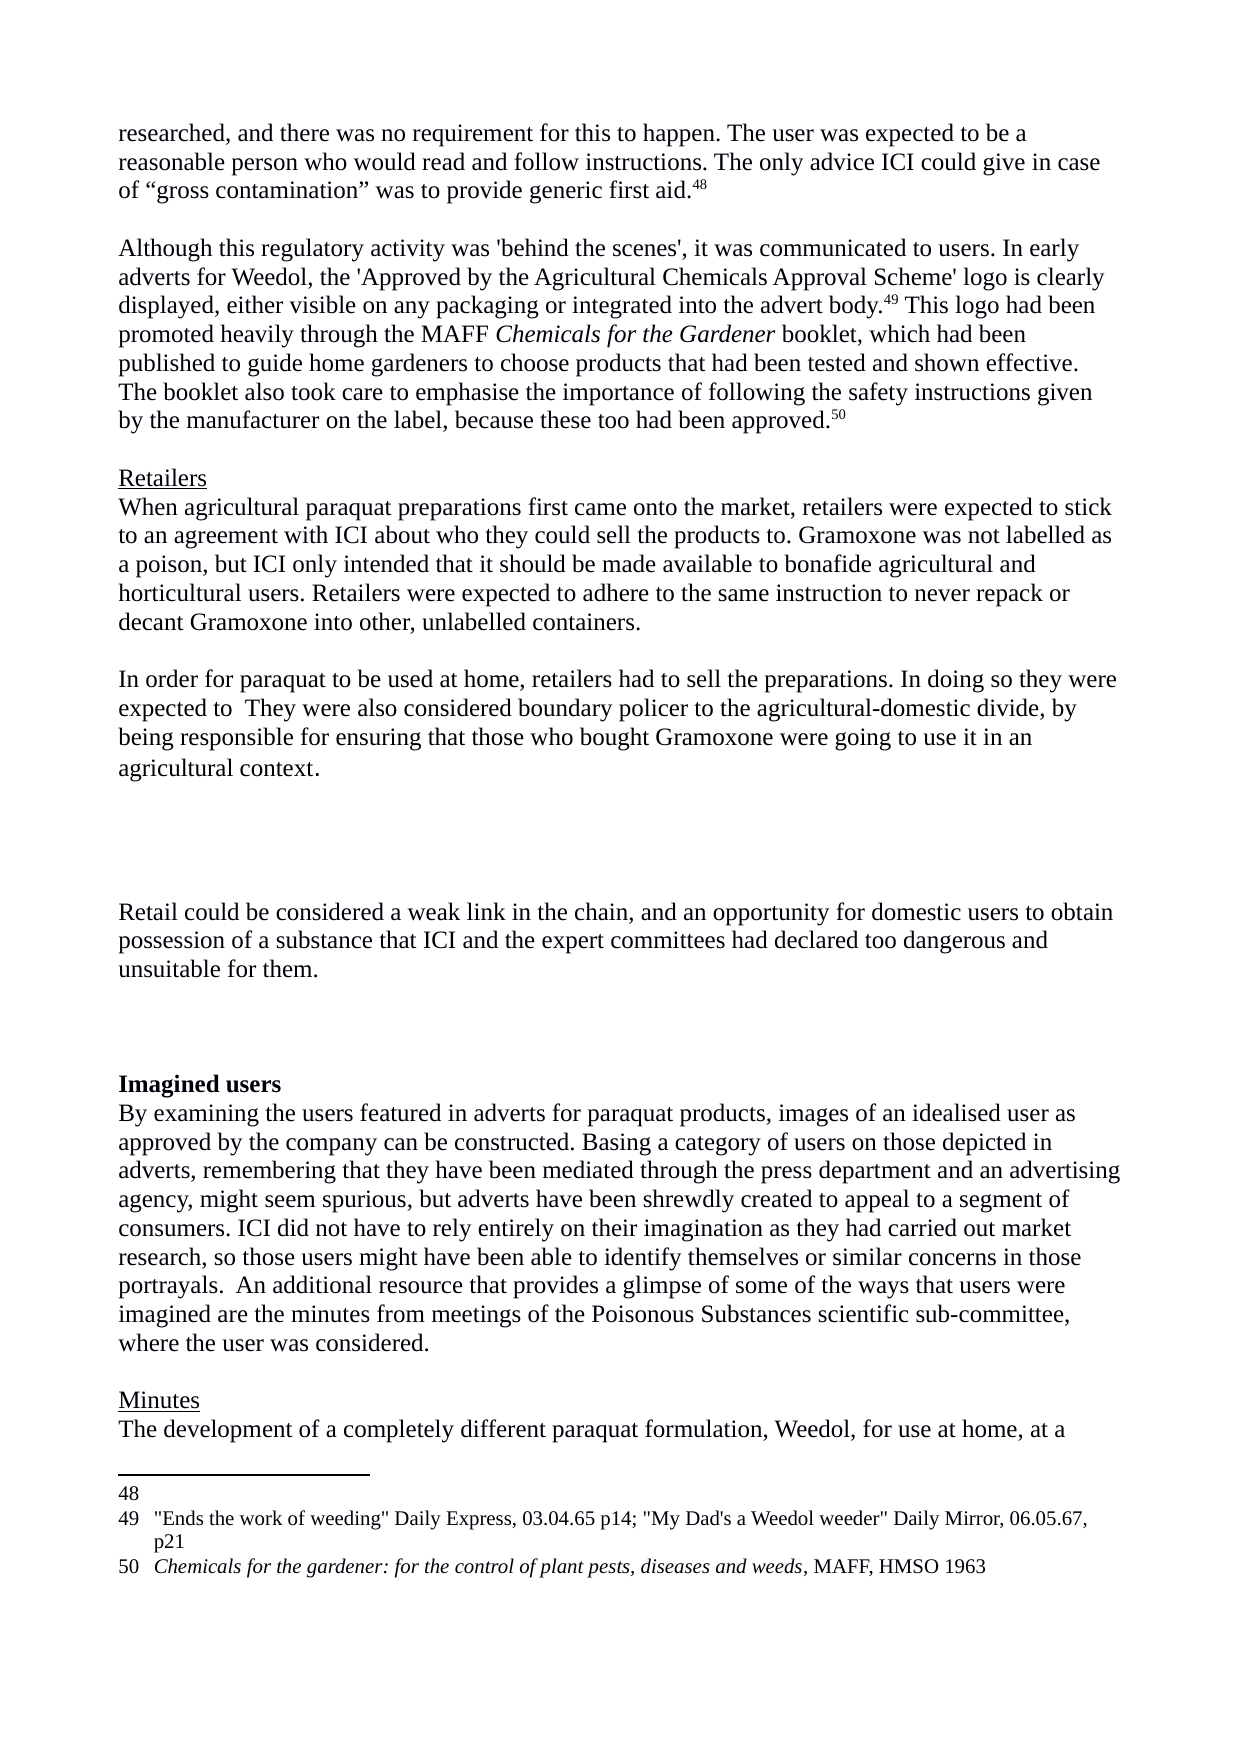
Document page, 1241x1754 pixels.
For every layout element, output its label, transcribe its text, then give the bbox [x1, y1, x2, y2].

text Retail could be considered a weak link in the chain, and an opportunity for domestic users to obtain possession of a substance that ICI and the expert committees had declared too dangerous and unsuitable for them. [118, 897, 1122, 983]
text researched, and there was no requirement for this to happen. The user was expected to be a reasonable person who would read and follow instructions. The only advice ICI could give in case of “gross contamination” was to provide generic first aid. [118, 118, 1122, 204]
text Imagined users [118, 1069, 1122, 1098]
text Minutes [118, 1386, 1122, 1414]
text By examining the users featured in adverts for paraquat products, images of an idealised user as approved by the company can be constructed. Basing a category of users on those depicted in adverts, remembering that they have been mediated through the press department and an advertising agency, might seem spurious, but adverts have been shrewdly created to appeal to a segment of consumers. ICI did not have to rely entirely on their imagination as they had carried out market research, so those users might have been able to identify themselves or similar concerns in those portrayals. An additional resource that provides a glimpse of some of the ways that users were imagined are the minutes from meetings of the Poisonous Substances scientific sub-committee, where the user was considered. [118, 1098, 1122, 1357]
text Chemicals for the gardener: for the control of plant pests, diseases and weeds, MAFF, HMSO 1963 [118, 1553, 1122, 1578]
text The development of a completely different paraquat formulation, Weedol, for use at home, at a [118, 1414, 1122, 1443]
text "Ends the work of weeding" Daily Express, 03.04.65 p14; "My Dad's a Weedol weeder" Daily Mirror, 06.05.67, p21 [118, 1505, 1122, 1553]
text Although this regulatory activity was 'behind the scenes', it was communicated to users. In early adverts for Weedol, the 'Approved by the Agricultural Chemicals Approval Scheme' logo is clearly displayed, either visible on any packaging or integrated into the advert body. This logo had been promoted heavily through the MAFF Chemicals for the Gardener booklet, which had been published to guide home gardeners to choose products that had been tested and shown effective. The booklet also took care to emphasise the importance of following the safety instructions given by the manufacturer on the label, because these too had been approved. [118, 233, 1122, 434]
text When agricultural paraquat preparations first came onto the market, retailers were expected to stick to an agreement with ICI about who they could sell the products to. Gramoxone was not labelled as a poison, but ICI only intended that it should be made available to bonafide agricultural and horticultural users. Retailers were expected to adhere to the same instruction to never repack or decant Gramoxone into other, unlabelled containers. [118, 492, 1122, 636]
text In order for paraquat to be used at home, retailers had to sell the preparations. In doing so they were expected to They were also considered boundary policer to the agricultural-domestic divide, by being responsible for ensuring that those who bought Gramoxone were going to use it in an agricultural context. [118, 664, 1122, 782]
text Retailers [118, 463, 1122, 492]
